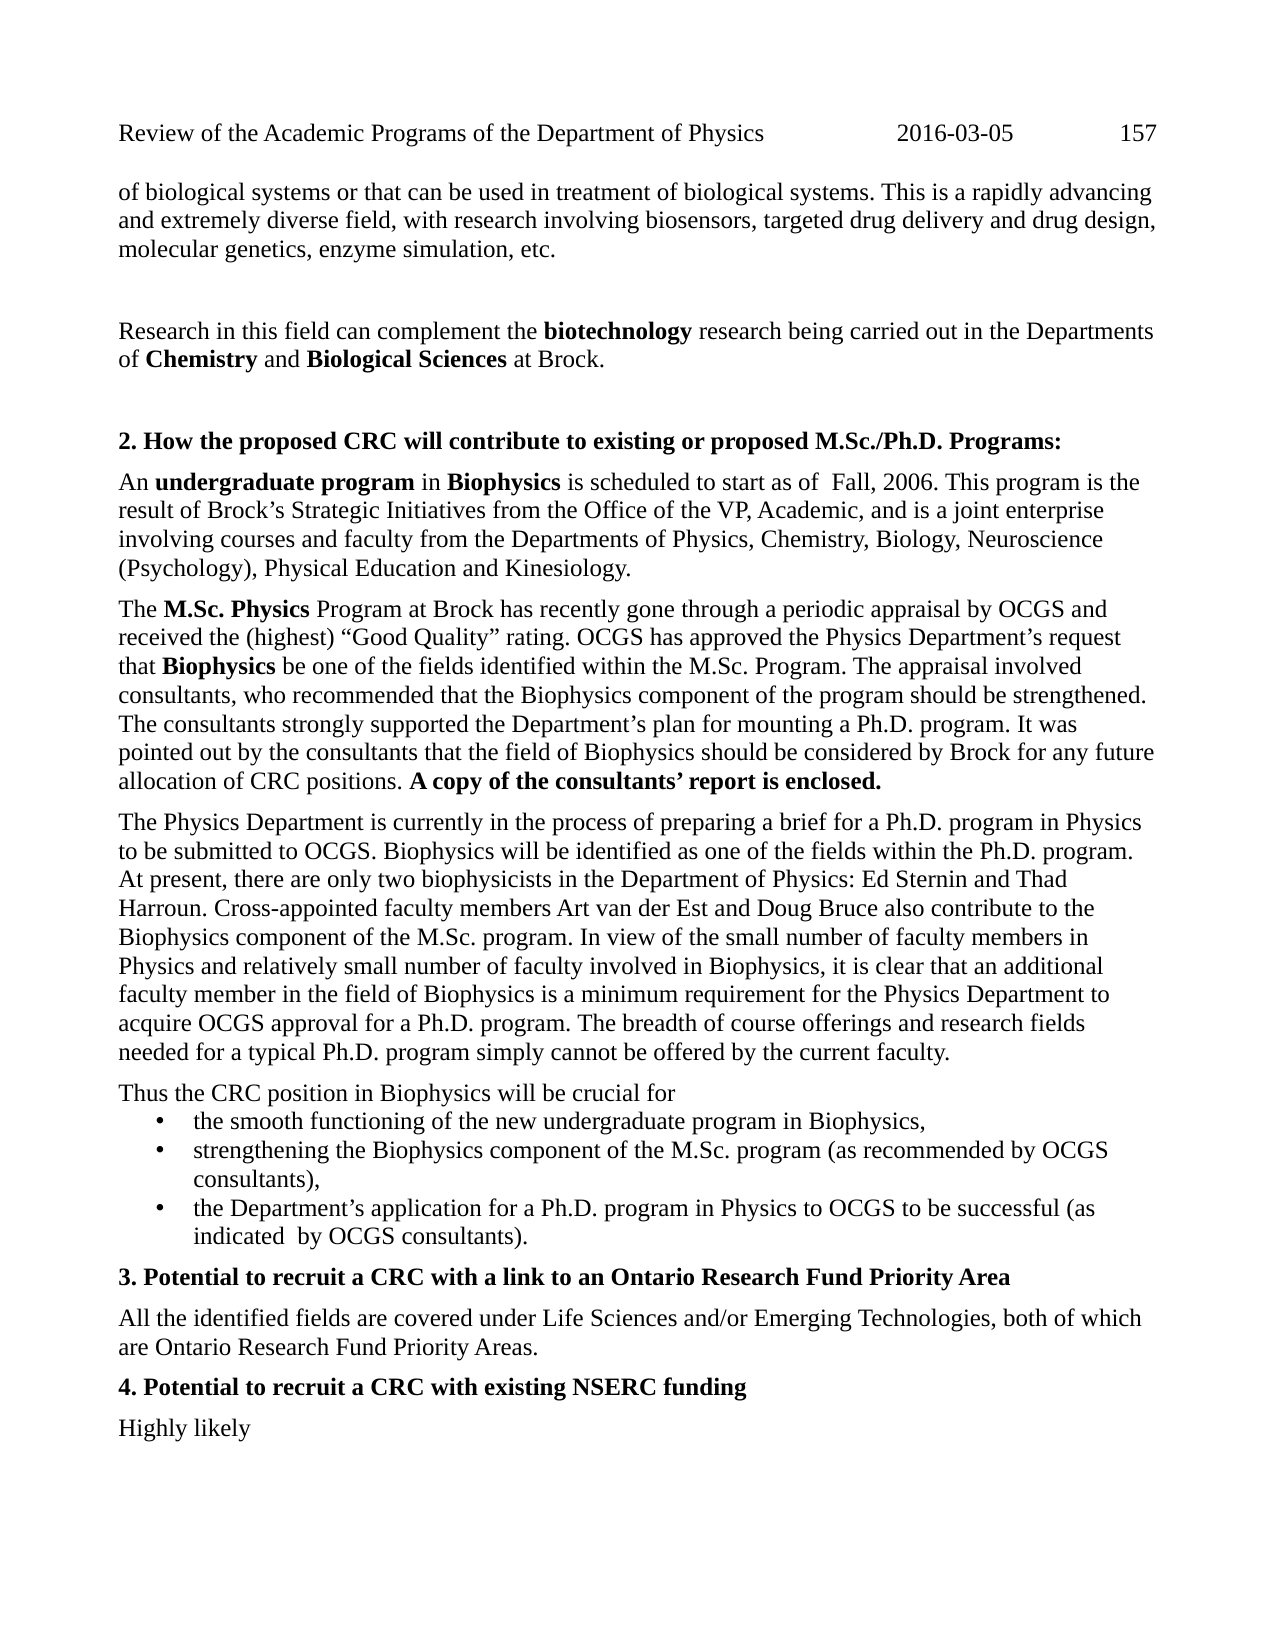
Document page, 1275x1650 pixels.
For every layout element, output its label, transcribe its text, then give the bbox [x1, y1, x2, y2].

list strengthening the Biophysics component of the M.Sc. program (as recommended by OCGS consultants), [156, 1135, 1157, 1193]
text An undergraduate program in Biophysics is scheduled to start as of Fall, 2006. This program is the result of Brock’s Strategic Initiatives from the Office of the VP, Academic, and is a joint enterprise involving courses and faculty from the Departments of Physics, Chemistry, Biology, Neuroscience (Psychology), Physical Education and Kinesiology. [118, 467, 1157, 582]
list the Department’s application for a Ph.D. program in Physics to OCGS to be successful (as indicated by OCGS consultants). [156, 1193, 1157, 1250]
text 4. Potential to recruit a CRC with existing NSERC funding [118, 1372, 1157, 1401]
text 3. Potential to recruit a CRC with a link to an Ontario Research Fund Priority Area [118, 1262, 1157, 1291]
text Highly likely [118, 1413, 1157, 1442]
text All the identified fields are covered under Life Sciences and/or Emerging Technologies, both of which are Ontario Research Fund Priority Areas. [118, 1303, 1157, 1360]
text Thus the CRC position in Biophysics will be crucial for [118, 1078, 1157, 1106]
text 2. How the proposed CRC will contribute to existing or proposed M.Sc./Ph.D. Programs: [118, 426, 1157, 455]
text Research in this field can complement the biotechnology research being carried out in the Departments of Chemistry and Biological Sciences at Brock. [118, 316, 1157, 373]
text of biological systems or that can be used in treatment of biological systems. This is a rapidly advancing and extremely diverse field, with research involving biosensors, targeted drug delivery and drug design, molecular genetics, enzyme simulation, etc. [118, 177, 1157, 263]
list the smooth functioning of the new undergraduate program in Biophysics, [156, 1106, 1157, 1135]
text The Physics Department is currently in the process of preparing a brief for a Ph.D. program in Physics to be submitted to OCGS. Biophysics will be identified as one of the fields within the Ph.D. program. At present, there are only two biophysicists in the Department of Physics: Ed Sternin and Thad Harroun. Cross-appointed faculty members Art van der Est and Doug Bruce also contribute to the Biophysics component of the M.Sc. program. In view of the small number of faculty members in Physics and relatively small number of faculty involved in Biophysics, it is clear that an additional faculty member in the field of Biophysics is a minimum requirement for the Physics Department to acquire OCGS approval for a Ph.D. program. The breadth of course offerings and research fields needed for a typical Ph.D. program simply cannot be offered by the current faculty. [118, 807, 1157, 1066]
text The M.Sc. Physics Program at Brock has recently gone through a periodic appraisal by OCGS and received the (highest) “Good Quality” rating. OCGS has approved the Physics Department’s request that Biophysics be one of the fields identified within the M.Sc. Program. The appraisal involved consultants, who recommended that the Biophysics component of the program should be strengthened. The consultants strongly supported the Department’s plan for mounting a Ph.D. program. It was pointed out by the consultants that the field of Biophysics should be considered by Brock for any future allocation of CRC positions. A copy of the consultants’ report is enclosed. [118, 594, 1157, 795]
